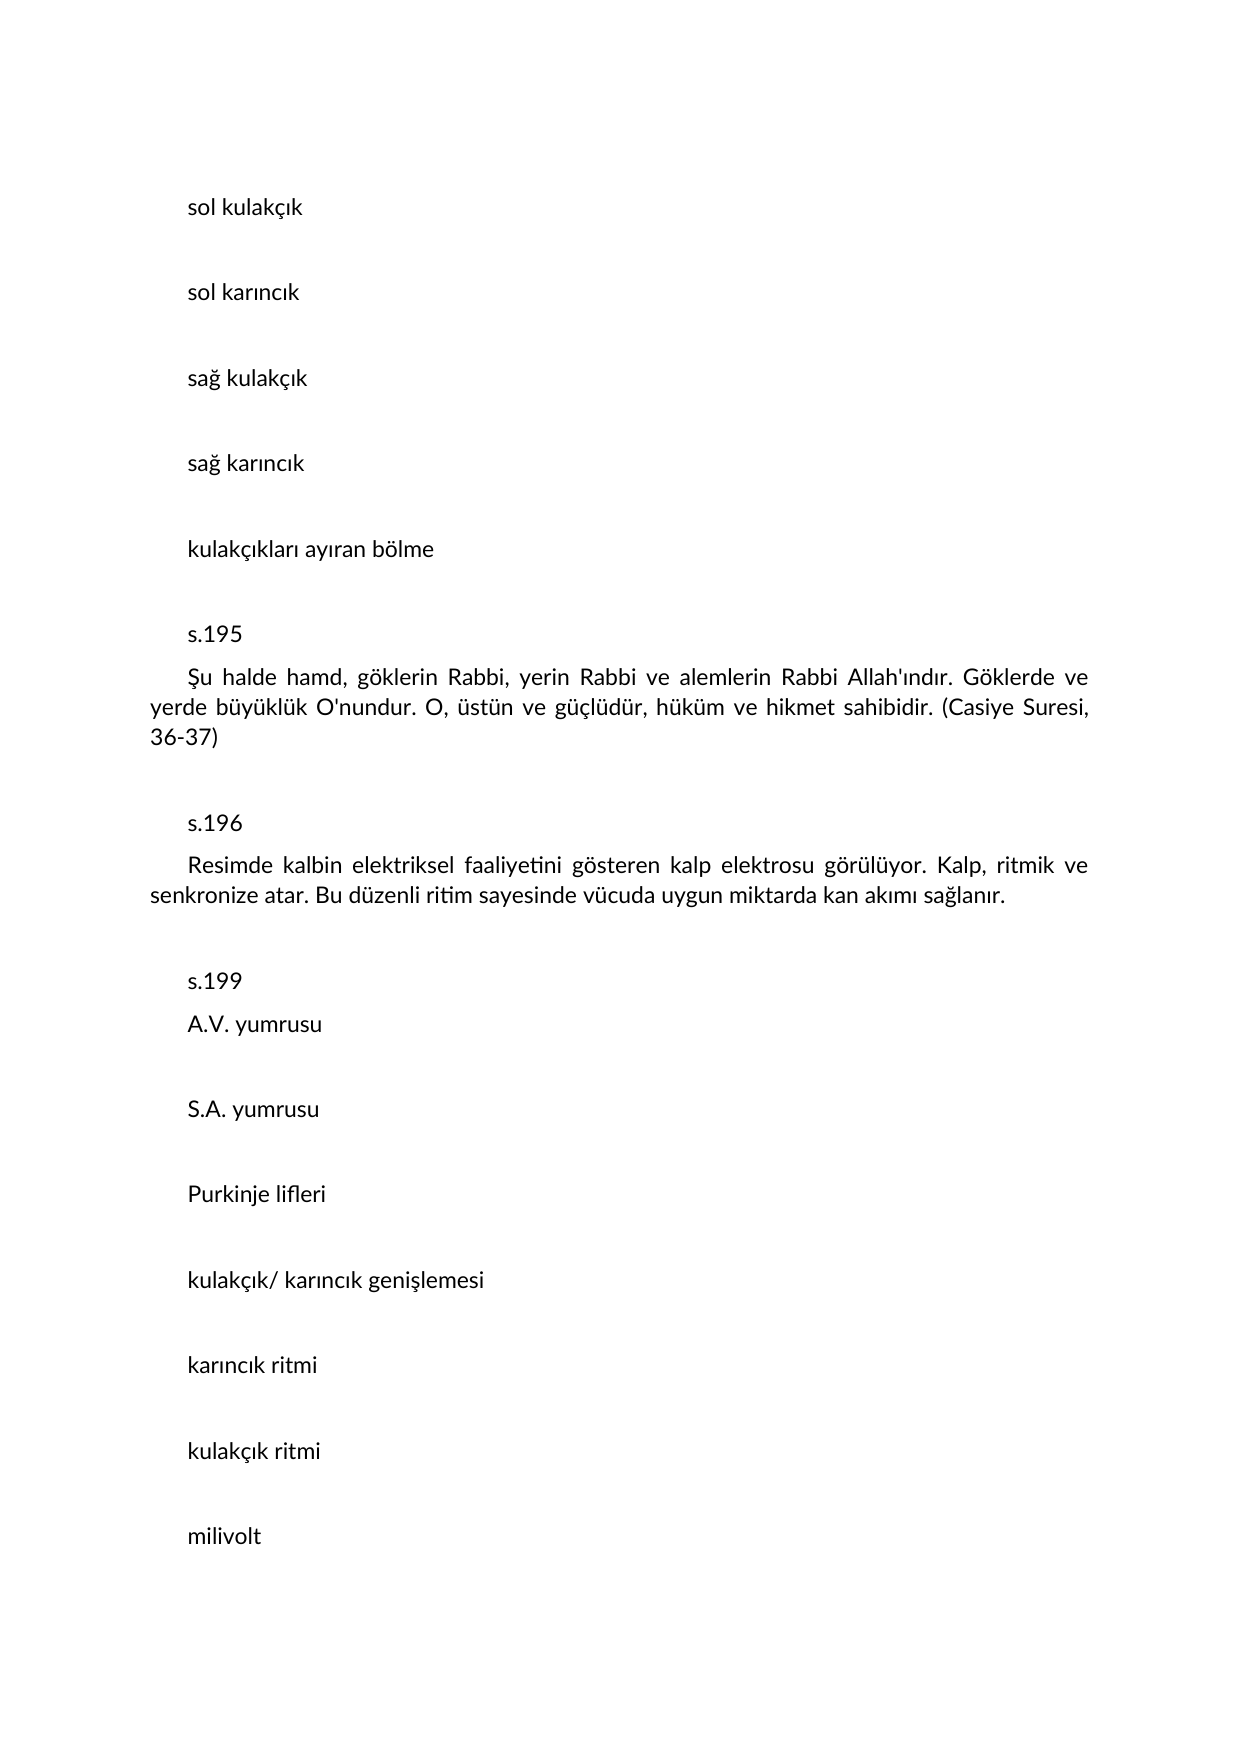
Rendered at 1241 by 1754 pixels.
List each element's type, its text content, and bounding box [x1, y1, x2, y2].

text milivolt [150, 1522, 1090, 1549]
text sol karıncık [150, 278, 1090, 306]
text sağ kulakçık [150, 363, 1090, 391]
text s.196 [150, 808, 1090, 836]
text Purkinje lifleri [150, 1180, 1090, 1208]
text sağ karıncık [150, 449, 1090, 476]
text Şu halde hamd, göklerin Rabbi, yerin Rabbi ve alemlerin Rabbi Allah'ındır. Göklerde ve yerde büyüklük O'nundur. O, üstün ve güçlüdür, hüküm ve hikmet sahibidir. (Casiye Suresi, 36-37) [150, 662, 1090, 750]
text Resimde kalbin elektriksel faaliyetini gösteren kalp elektrosu görülüyor. Kalp, ritmik ve senkronize atar. Bu düzenli ritim sayesinde vücuda uygun miktarda kan akımı sağlanır. [150, 851, 1090, 909]
text kulakçıkları ayıran bölme [150, 534, 1090, 562]
text S.A. yumrusu [150, 1095, 1090, 1122]
text s.195 [150, 620, 1090, 647]
text kulakçık ritmi [150, 1436, 1090, 1464]
text karıncık ritmi [150, 1351, 1090, 1378]
text kulakçık/ karıncık genişlemesi [150, 1266, 1090, 1293]
text A.V. yumrusu [150, 1009, 1090, 1037]
text s.199 [150, 967, 1090, 994]
text sol kulakçık [150, 193, 1090, 220]
